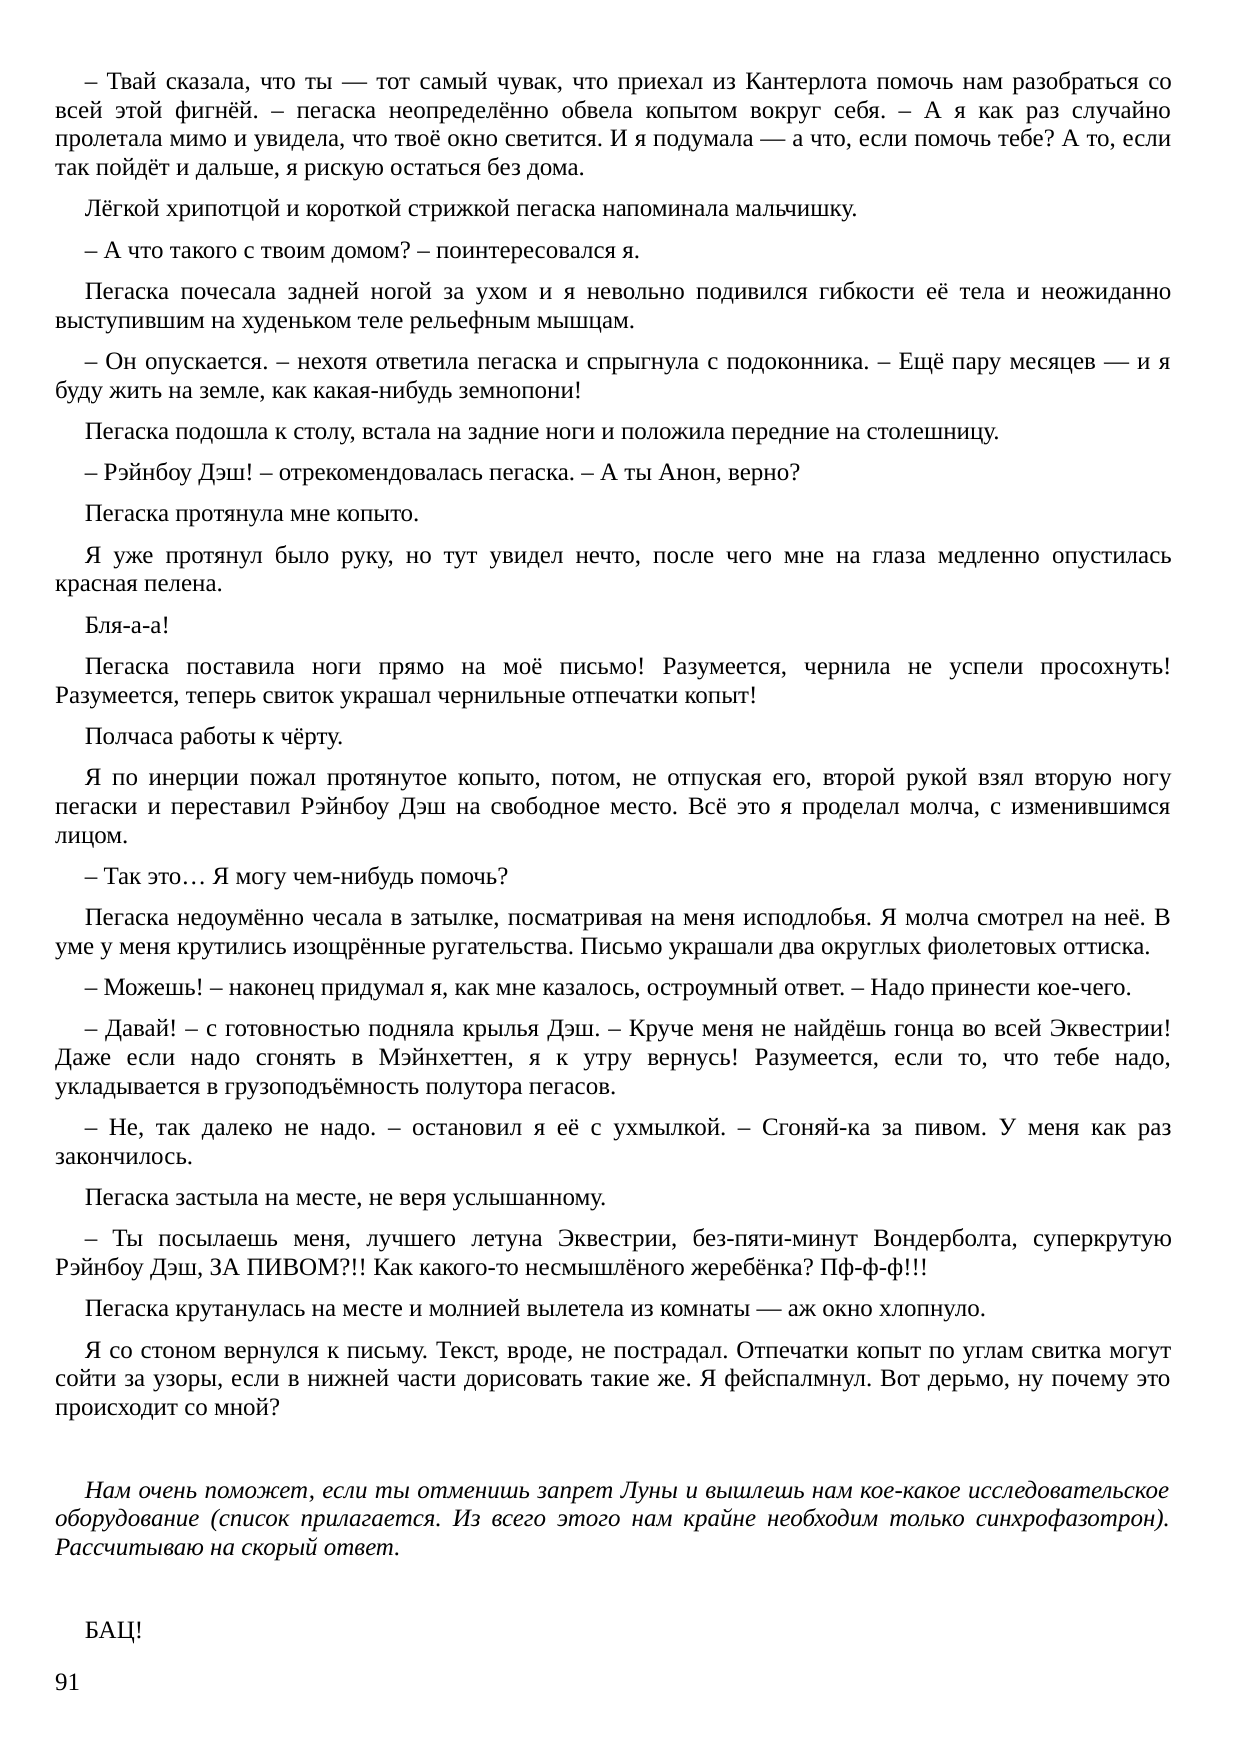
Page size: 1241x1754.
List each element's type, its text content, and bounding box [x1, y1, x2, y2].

text Пегаска протянула мне копыто. [55, 498, 1173, 527]
text Пегаска подошла к столу, встала на задние ноги и положила передние на столешницу. [55, 416, 1173, 445]
text Пегаска почесала задней ногой за ухом и я невольно подивился гибкости её тела и неожиданно выступившим на худеньком теле рельефным мышцам. [55, 276, 1173, 333]
text – Так это… Я могу чем-нибудь помочь? [55, 861, 1173, 890]
text Я уже протянул было руку, но тут увидел нечто, после чего мне на глаза медленно опустилась красная пелена. [55, 540, 1173, 597]
text – Давай! – с готовностью подняла крылья Дэш. – Круче меня не найдёшь гонца во всей Эквестрии! Даже если надо сгонять в Мэйнхеттен, я к утру вернусь! Разумеется, если то, что тебе надо, укладывается в грузоподъёмность полутора пегасов. [55, 1013, 1173, 1100]
text Полчаса работы к чёрту. [55, 721, 1173, 750]
text Пегаска поставила ноги прямо на моё письмо! Разумеется, чернила не успели просохнуть! Разумеется, теперь свиток украшал чернильные отпечатки копыт! [55, 651, 1173, 708]
text – А что такого с твоим домом? – поинтересовался я. [55, 235, 1173, 263]
text – Ты посылаешь меня, лучшего летуна Эквестрии, без-пяти-минут Вондерболта, суперкрутую Рэйнбоу Дэш, ЗА ПИВОМ?!! Как какого-то несмышлёного жеребёнка? Пф-ф-ф!!! [55, 1223, 1173, 1281]
text – Рэйнбоу Дэш! – отрекомендовалась пегаска. – А ты Анон, верно? [55, 457, 1173, 486]
text Лёгкой хрипотцой и короткой стрижкой пегаска напоминала мальчишку. [55, 193, 1173, 222]
text Пегаска застыла на месте, не веря услышанному. [55, 1182, 1173, 1211]
text – Он опускается. – нехотя ответила пегаска и спрыгнула с подоконника. – Ещё пару месяцев — и я буду жить на земле, как какая-нибудь земнопони! [55, 346, 1173, 403]
text Я по инерции пожал протянутое копыто, потом, не отпуская его, второй рукой взял вторую ногу пегаски и переставил Рэйнбоу Дэш на свободное место. Всё это я проделал молча, с изменившимся лицом. [55, 762, 1173, 848]
text – Можешь! – наконец придумал я, как мне казалось, остроумный ответ. – Надо принести кое-чего. [55, 972, 1173, 1001]
text Пегаска недоумённо чесала в затылке, посматривая на меня исподлобья. Я молча смотрел на неё. В уме у меня крутились изощрённые ругательства. Письмо украшали два округлых фиолетовых оттиска. [55, 902, 1173, 960]
text Я со стоном вернулся к письму. Текст, вроде, не пострадал. Отпечатки копыт по углам свитка могут сойти за узоры, если в нижней части дорисовать такие же. Я фейспалмнул. Вот дерьмо, ну почему это происходит со мной? [55, 1335, 1173, 1421]
text Бля-а-а! [55, 610, 1173, 638]
text – Твай сказала, что ты — тот самый чувак, что приехал из Кантерлота помочь нам разобраться со всей этой фигнёй. – пегаска неопределённо обвела копытом вокруг себя. – А я как раз случайно пролетала мимо и увидела, что твоё окно светится. И я подумала — а что, если помочь тебе? А то, если так пойдёт и дальше, я рискую остаться без дома. [55, 66, 1173, 181]
text Пегаска крутанулась на месте и молнией вылетела из комнаты — аж окно хлопнуло. [55, 1293, 1173, 1322]
text Нам очень поможет, если ты отменишь запрет Луны и вышлешь нам кое-какое исследовательское оборудование (список прилагается. Из всего этого нам крайне необходим только синхрофазотрон). Рассчитываю на скорый ответ. [55, 1475, 1173, 1561]
text БАЦ! [55, 1615, 1173, 1643]
text – Не, так далеко не надо. – остановил я её с ухмылкой. – Сгоняй-ка за пивом. У меня как раз закончилось. [55, 1112, 1173, 1170]
